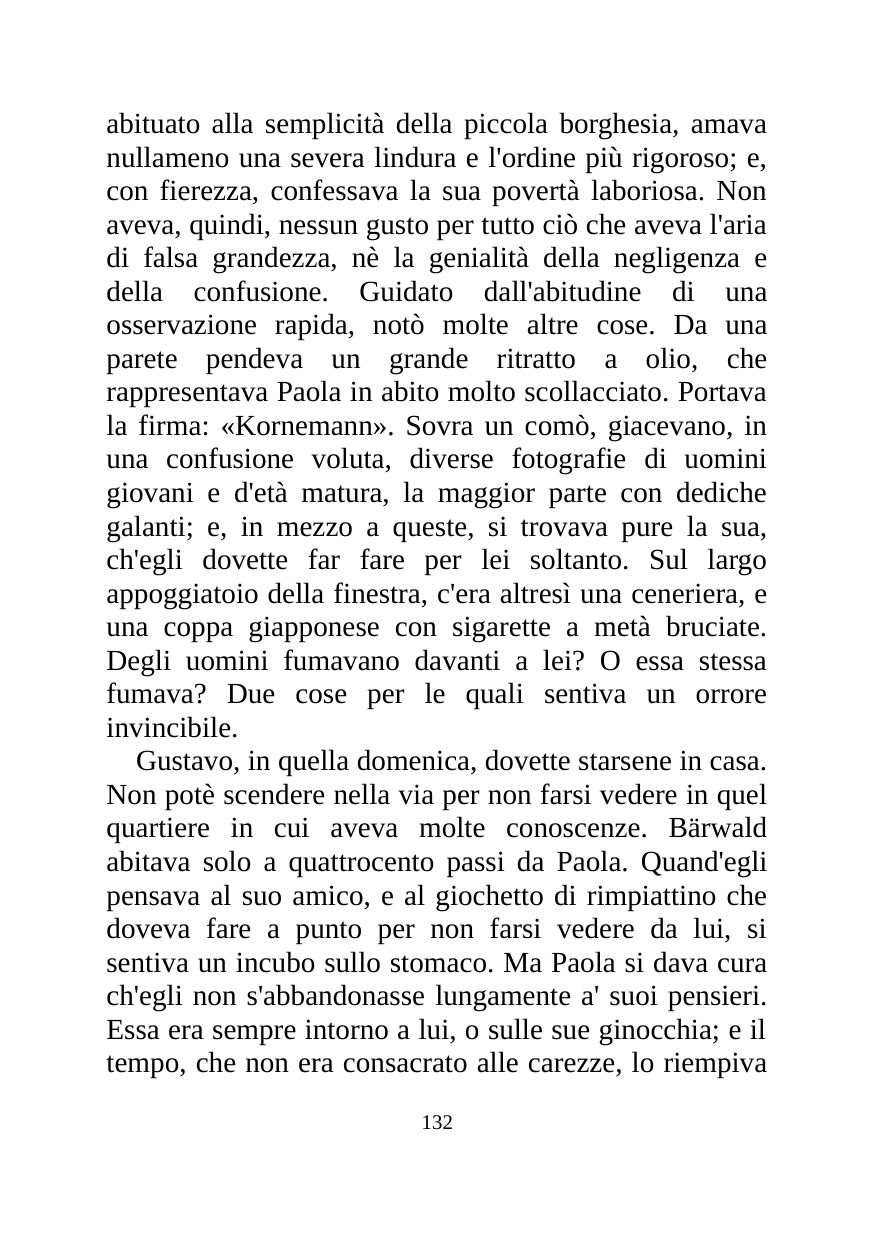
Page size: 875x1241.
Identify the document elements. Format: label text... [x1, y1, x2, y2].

text Gustavo, in quella domenica, dovette starsene in casa. Non potè scendere nella via per non farsi vedere in quel quartiere in cui aveva molte conoscenze. Bärwald abitava solo a quattrocento passi da Paola. Quand'egli pensava al suo amico, e al giochetto di rimpiattino che doveva fare a punto per non farsi vedere da lui, si sentiva un incubo sullo stomaco. Ma Paola si dava cura ch'egli non s'abbandonasse lungamente a' suoi pensieri. Essa era sempre intorno a lui, o sulle sue ginocchia; e il tempo, che non era consacrato alle carezze, lo riempiva [106, 743, 768, 1079]
text abituato alla semplicità della piccola borghesia, amava nullameno una severa lindura e l'ordine più rigoroso; e, con fierezza, confessava la sua povertà laboriosa. Non aveva, quindi, nessun gusto per tutto ciò che aveva l'aria di falsa grandezza, nè la genialità della negligenza e della confusione. Guidato dall'abitudine di una osservazione rapida, notò molte altre cose. Da una parete pendeva un grande ritratto a olio, che rappresentava Paola in abito molto scollacciato. Portava la firma: «Kornemann». Sovra un comò, giacevano, in una confusione voluta, diverse fotografie di uomini giovani e d'età matura, la maggior parte con dediche galanti; e, in mezzo a queste, si trovava pure la sua, ch'egli dovette far fare per lei soltanto. Sul largo appoggiatoio della finestra, c'era altresì una ceneriera, e una coppa giapponese con sigarette a metà bruciate. Degli uomini fumavano davanti a lei? O essa stessa fumava? Due cose per le quali sentiva un orrore invincibile. [106, 106, 768, 743]
